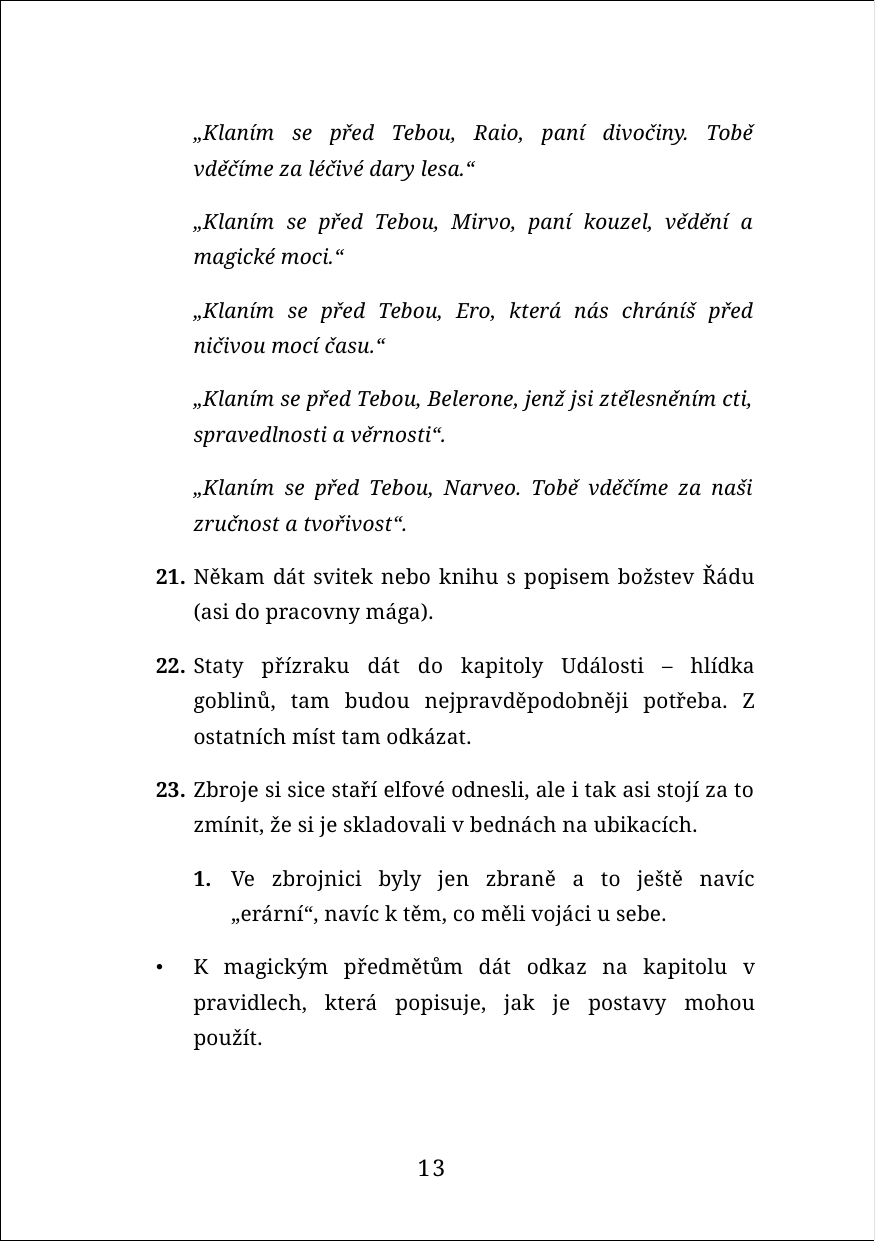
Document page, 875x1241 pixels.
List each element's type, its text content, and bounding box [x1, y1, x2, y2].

list „Klaním se před Tebou, Belerone, jenž jsi ztělesněním cti, spravedlnosti a věrnosti“. [156, 384, 756, 448]
list „Klaním se před Tebou, Narveo. Tobě vděčíme za naši zručnost a tvořivost“. [156, 473, 756, 537]
list Ve zbrojnici byly jen zbraně a to ještě navíc „erární“, navíc k těm, co měli vojáci u sebe. [193, 864, 756, 928]
list Někam dát svitek nebo knihu s popisem božstev Řádu (asi do pracovny mága). [156, 562, 756, 626]
list K magickým předmětům dát odkaz na kapitolu v pravidlech, která popisuje, jak je postavy mohou použít. [156, 952, 756, 1052]
list „Klaním se před Tebou, Raio, paní divočiny. Tobě vděčíme za léčivé dary lesa.“ [156, 118, 756, 182]
list Staty přízraku dát do kapitoly Události – hlídka goblinů, tam budou nejpravděpodobněji potřeba. Z ostatních míst tam odkázat. [156, 651, 756, 750]
list „Klaním se před Tebou, Mirvo, paní kouzel, vědění a magické moci.“ [156, 207, 756, 271]
list „Klaním se před Tebou, Ero, která nás chráníš před ničivou mocí času.“ [156, 296, 756, 360]
list Zbroje si sice staří elfové odnesli, ale i tak asi stojí za to zmínit, že si je skladovali v bednách na ubikacích. [156, 775, 756, 839]
